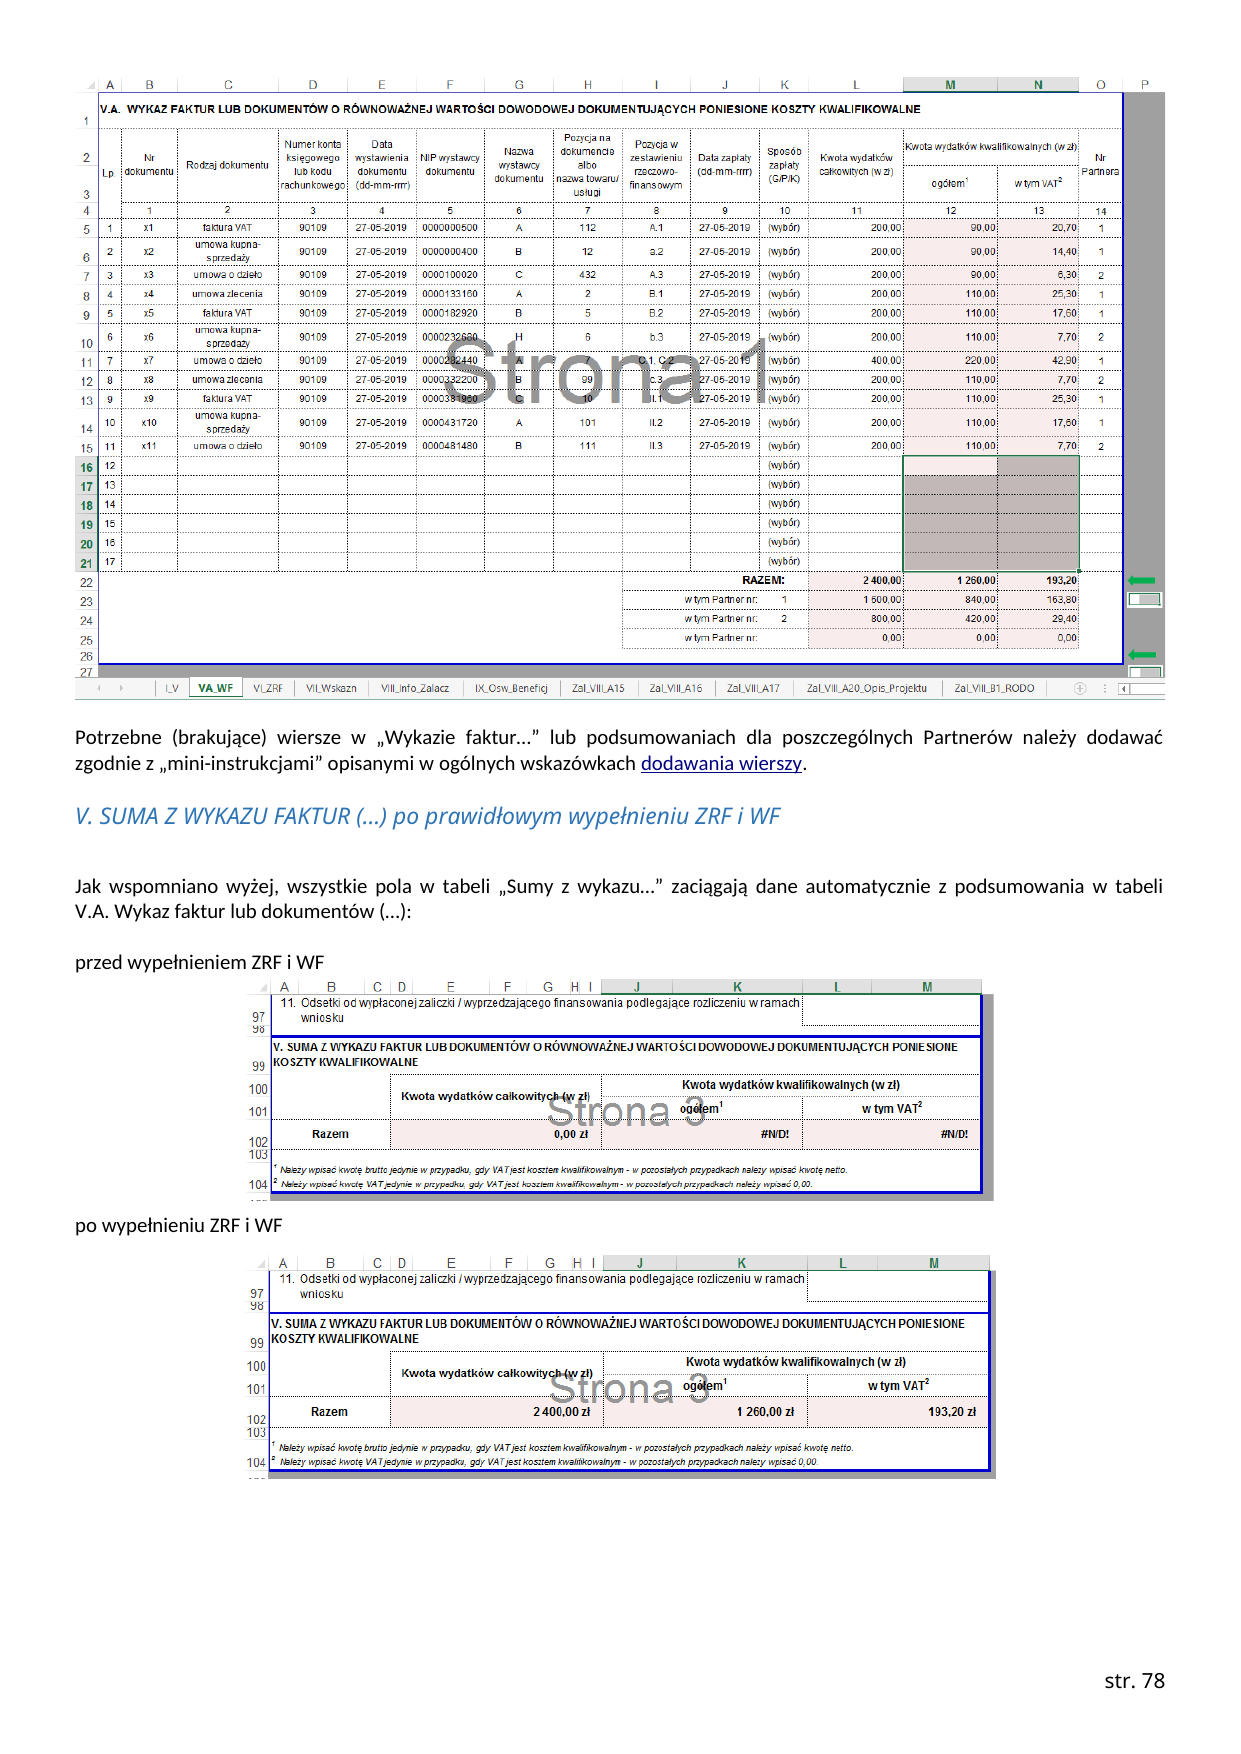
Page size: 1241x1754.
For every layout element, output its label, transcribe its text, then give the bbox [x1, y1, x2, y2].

list po wypełnieniu ZRF i WF [75, 1213, 1165, 1238]
picture [244, 1250, 996, 1479]
picture [75, 73, 1166, 700]
list Jak wspomniano wyżej, wszystkie pola w tabeli „Sumy z wykazu…” zaciągają dane automatycznie z podsumowania w tabeli V.A. Wykaz faktur lub dokumentów (…): [75, 873, 1165, 924]
list przed wypełnieniem ZRF i WF [75, 949, 1165, 974]
subtitle V. SUMA Z WYKAZU FAKTUR (…) po prawidłowym wypełnieniu ZRF i WF [75, 800, 1165, 832]
list Potrzebne (brakujące) wiersze w „Wykazie faktur…” lub podsumowaniach dla poszczególnych Partnerów należy dodawać zgodnie z „mini-instrukcjami” opisanymi w ogólnych wskazówkach dodawania wierszy. [75, 724, 1165, 775]
picture [246, 974, 994, 1201]
